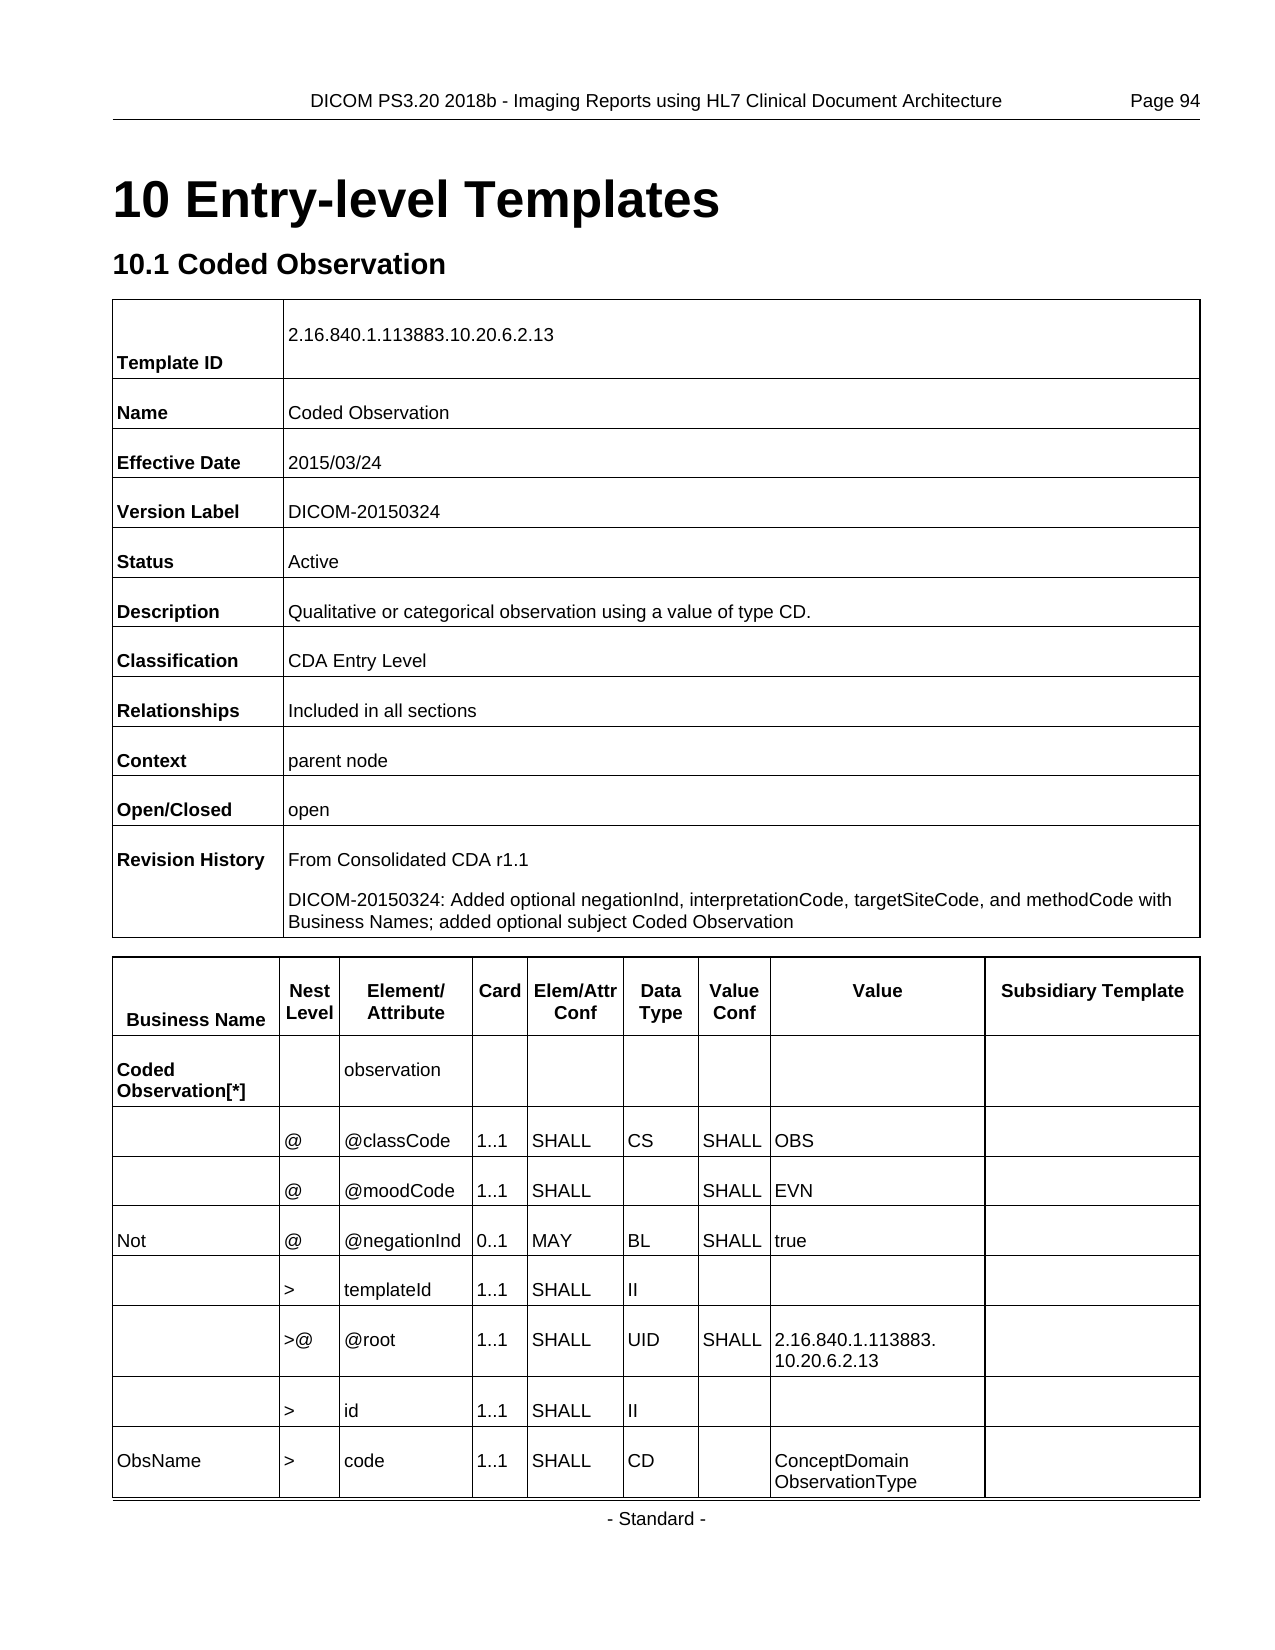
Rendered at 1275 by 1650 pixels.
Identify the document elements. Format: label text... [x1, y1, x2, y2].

table_cell Status [113, 528, 283, 577]
table_cell id [340, 1377, 472, 1426]
text 10.1 Coded Observation [112, 247, 1200, 281]
table_cell [699, 1377, 770, 1426]
table_header Business Name [113, 958, 279, 1035]
table_cell Open/Closed [113, 776, 283, 825]
table_cell SHALL [528, 1377, 623, 1426]
table_cell [113, 1107, 279, 1156]
table_cell From Consolidated CDA r1.1 DICOM-20150324: Added optional negationInd, interpretationCode, targetSiteCode, and methodCode with Business Names; added optional subject Coded Observation [284, 826, 1199, 937]
table_cell SHALL [528, 1427, 623, 1497]
table_cell code [340, 1427, 472, 1497]
table_cell > [280, 1377, 339, 1426]
table_cell 2015/03/24 [284, 429, 1199, 477]
table_cell > [280, 1256, 339, 1305]
table_header Data Type [624, 958, 698, 1035]
table_cell [624, 1036, 698, 1106]
table_cell 1..1 [473, 1107, 527, 1156]
table_header Nest Level [280, 958, 339, 1035]
table_cell Classification [113, 627, 283, 676]
table_cell EVN [771, 1157, 984, 1205]
table_cell 1..1 [473, 1256, 527, 1305]
table_header Elem/Attr Conf [528, 958, 623, 1035]
table_cell Not [113, 1206, 279, 1255]
table_cell [473, 1036, 527, 1106]
table_cell [986, 1157, 1199, 1205]
table_cell DICOM-20150324 [284, 478, 1199, 527]
table_cell Relationships [113, 677, 283, 726]
table_cell [986, 1036, 1199, 1106]
table_cell [986, 1306, 1199, 1376]
table_cell @root [340, 1306, 472, 1376]
table_cell [699, 1036, 770, 1106]
table_cell MAY [528, 1206, 623, 1255]
table_cell Effective Date [113, 429, 283, 477]
table_header Subsidiary Template [986, 958, 1199, 1035]
table_cell > [280, 1427, 339, 1497]
table_cell true [771, 1206, 984, 1255]
table_cell [986, 1107, 1199, 1156]
table_cell Obs​Name [113, 1427, 279, 1497]
table_cell 2.16.840.1.113883.​10.20.6.2.13 [771, 1306, 984, 1376]
table_cell 1..1 [473, 1427, 527, 1497]
table_cell Qualitative or categorical observation using a value of type CD. [284, 578, 1199, 626]
table_cell Included in all sections [284, 677, 1199, 726]
table_cell SHALL [528, 1107, 623, 1156]
table_cell parent node [284, 727, 1199, 775]
table_cell [771, 1036, 984, 1106]
table_cell Active [284, 528, 1199, 577]
table_cell Coded​Observation[*] [113, 1036, 279, 1106]
table_cell [699, 1256, 770, 1305]
table_cell SHALL [528, 1256, 623, 1305]
table_cell [986, 1256, 1199, 1305]
table_cell [113, 1256, 279, 1305]
table_cell [986, 1206, 1199, 1255]
table_cell @negationInd [340, 1206, 472, 1255]
table_header Element/​Attribute [340, 958, 472, 1035]
table_cell [986, 1427, 1199, 1497]
table_cell [528, 1036, 623, 1106]
table_header Card [473, 958, 527, 1035]
table_cell UID [624, 1306, 698, 1376]
table_cell CDA Entry Level [284, 627, 1199, 676]
table_cell [624, 1157, 698, 1205]
table_cell [771, 1256, 984, 1305]
table_header Value Conf [699, 958, 770, 1035]
table_header 2.16.840.1.113883.​10.20.6.2.13 [284, 300, 1199, 378]
table_header Template ID [113, 300, 283, 378]
table_cell @classCode [340, 1107, 472, 1156]
table_cell @moodCode [340, 1157, 472, 1205]
table_cell >@ [280, 1306, 339, 1376]
table_cell 0..1 [473, 1206, 527, 1255]
table_cell CD [624, 1427, 698, 1497]
table_cell SHALL [699, 1107, 770, 1156]
table_cell [113, 1377, 279, 1426]
table_cell [280, 1036, 339, 1106]
table_cell Revision History [113, 826, 283, 937]
table_cell 1..1 [473, 1157, 527, 1205]
table_cell II [624, 1256, 698, 1305]
table_cell 1..1 [473, 1306, 527, 1376]
table_cell open [284, 776, 1199, 825]
table_cell @ [280, 1206, 339, 1255]
table_cell @ [280, 1157, 339, 1205]
table_cell SHALL [528, 1157, 623, 1205]
table_cell Name [113, 379, 283, 427]
table_cell Context [113, 727, 283, 775]
table_cell BL [624, 1206, 698, 1255]
table_cell SHALL [699, 1206, 770, 1255]
table_cell SHALL [528, 1306, 623, 1376]
table_cell [113, 1306, 279, 1376]
table_cell @ [280, 1107, 339, 1156]
table_cell observation [340, 1036, 472, 1106]
table_cell OBS [771, 1107, 984, 1156]
table_cell [771, 1377, 984, 1426]
table_cell [986, 1377, 1199, 1426]
table_cell Description [113, 578, 283, 626]
table_cell Concept​Domain ObservationType [771, 1427, 984, 1497]
table_cell CS [624, 1107, 698, 1156]
table_cell Coded Observation [284, 379, 1199, 427]
text 10 Entry-level Templates [112, 169, 1200, 228]
table_cell SHALL [699, 1157, 770, 1205]
table_cell 1..1 [473, 1377, 527, 1426]
table_cell [113, 1157, 279, 1205]
table_cell [699, 1427, 770, 1497]
table_cell SHALL [699, 1306, 770, 1376]
table_cell Version Label [113, 478, 283, 527]
table_cell II [624, 1377, 698, 1426]
table_cell template​Id [340, 1256, 472, 1305]
table_header Value [771, 958, 984, 1035]
